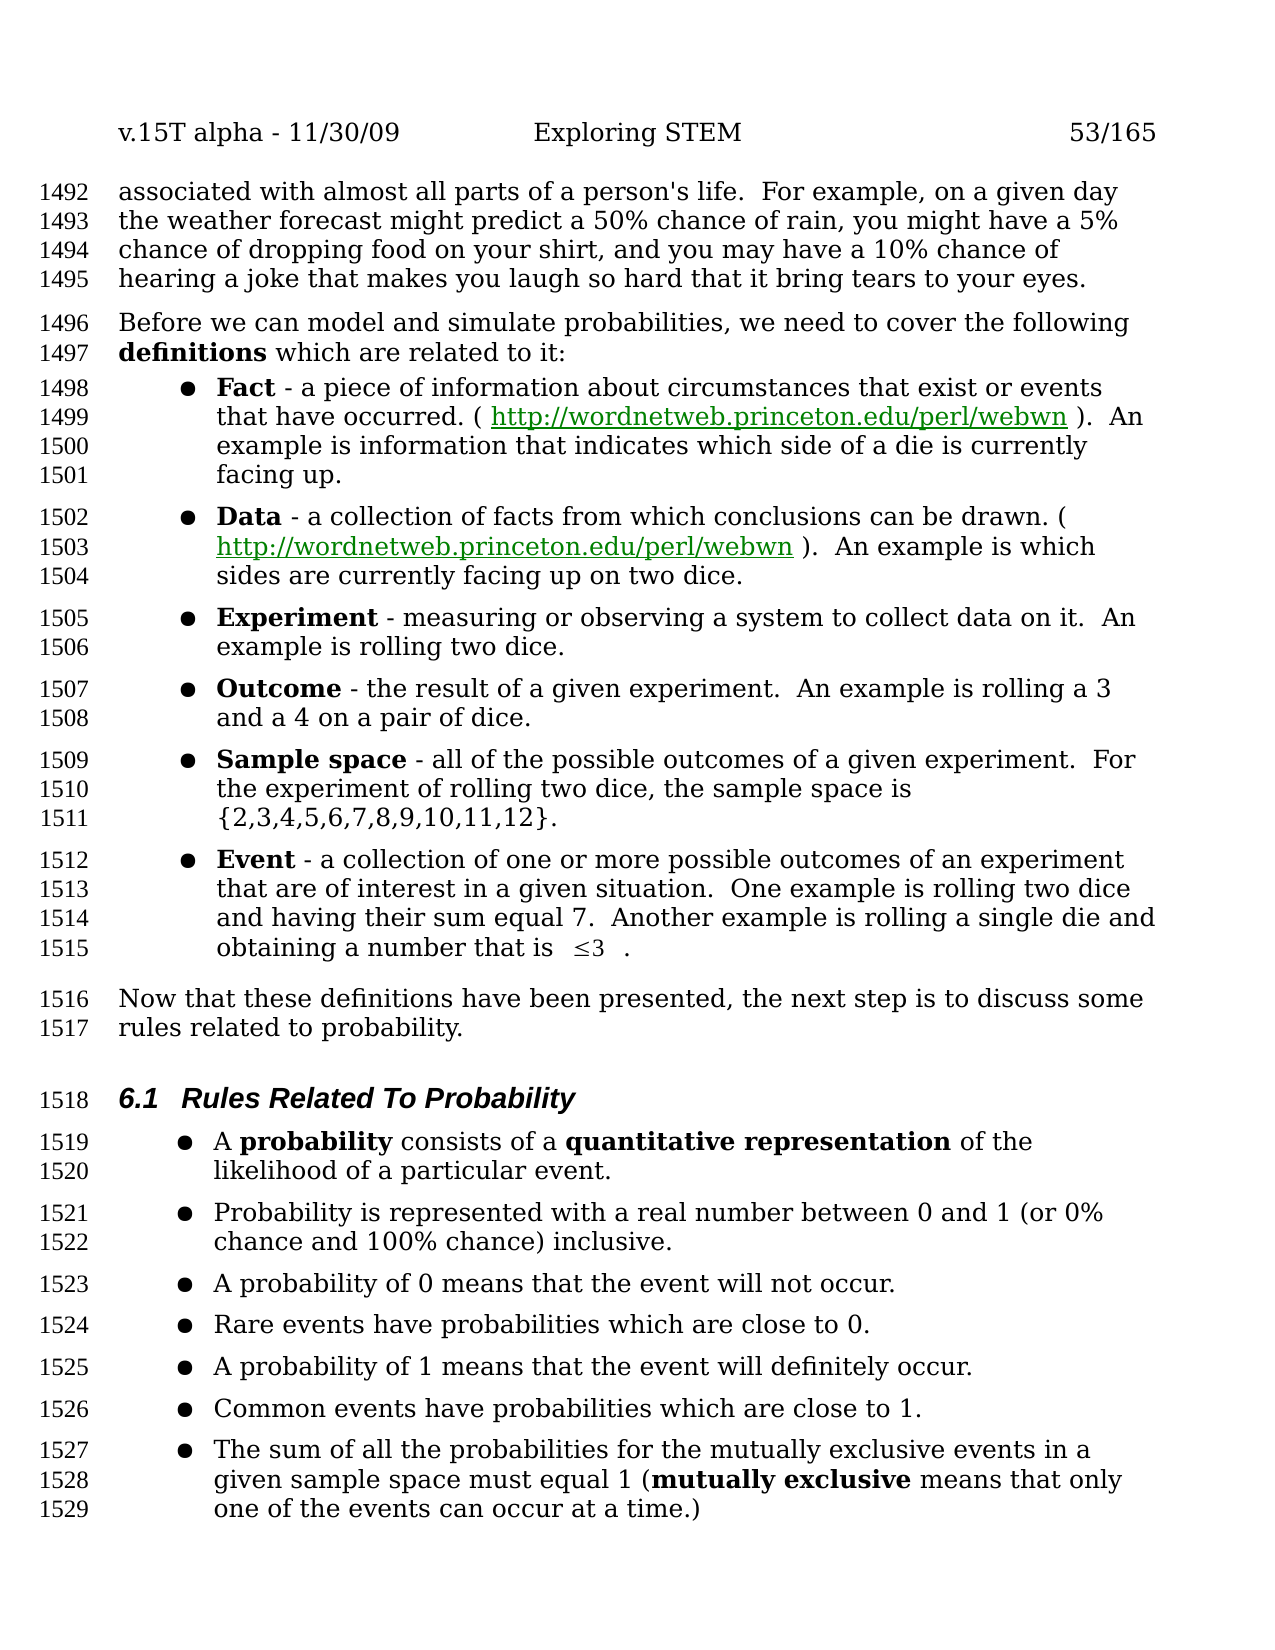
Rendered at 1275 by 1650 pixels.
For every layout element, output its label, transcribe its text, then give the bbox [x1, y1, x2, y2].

list A probability of 1 means that the event will definitely occur. [175, 1352, 1157, 1381]
list Fact - a piece of information about circumstances that exist or events that have occurred. ( http://wordnetweb.princeton.edu/perl/webwn ). An example is information that indicates which side of a die is currently facing up. [178, 373, 1157, 490]
subtitle Rules Related To Probability [118, 1082, 1157, 1115]
text Now that these definitions have been presented, the next step is to discuss some rules related to probability. [118, 984, 1157, 1042]
list Event - a collection of one or more possible outcomes of an experiment that are of interest in a given situation. One example is rolling two dice and having their sum equal 7. Another example is rolling a single die and obtaining a number that is. [178, 845, 1157, 963]
list Common events have probabilities which are close to 1. [175, 1394, 1157, 1423]
list Outcome - the result of a given experiment. An example is rolling a 3 and a 4 on a pair of dice. [178, 674, 1157, 732]
list A probability of 0 means that the event will not occur. [175, 1269, 1157, 1298]
list Probability is represented with a real number between 0 and 1 (or 0% chance and 100% chance) inclusive. [175, 1198, 1157, 1256]
list A probability consists of a quantitative representation of the likelihood of a particular event. [175, 1127, 1157, 1186]
text associated with almost all parts of a person's life. For example, on a given day the weather forecast might predict a 50% chance of rain, you might have a 5% chance of dropping food on your shirt, and you may have a 10% chance of hearing a joke that makes you laugh so hard that it bring tears to your eyes. [118, 177, 1157, 293]
list Rare events have probabilities which are close to 0. [175, 1311, 1157, 1340]
list Sample space - all of the possible outcomes of a given experiment. For the experiment of rolling two dice, the sample space is {2,3,4,5,6,7,8,9,10,11,12}. [178, 745, 1157, 832]
list The sum of all the probabilities for the mutually exclusive events in a given sample space must equal 1 (mutually exclusive means that only one of the events can occur at a time.) [175, 1436, 1157, 1523]
list Data - a collection of facts from which conclusions can be drawn. ( http://wordnetweb.princeton.edu/perl/webwn ). An example is which sides are currently facing up on two dice. [178, 502, 1157, 590]
list Experiment - measuring or observing a system to collect data on it. An example is rolling two dice. [178, 603, 1157, 661]
text Before we can model and simulate probabilities, we need to cover the following definitions which are related to it: [118, 308, 1157, 367]
